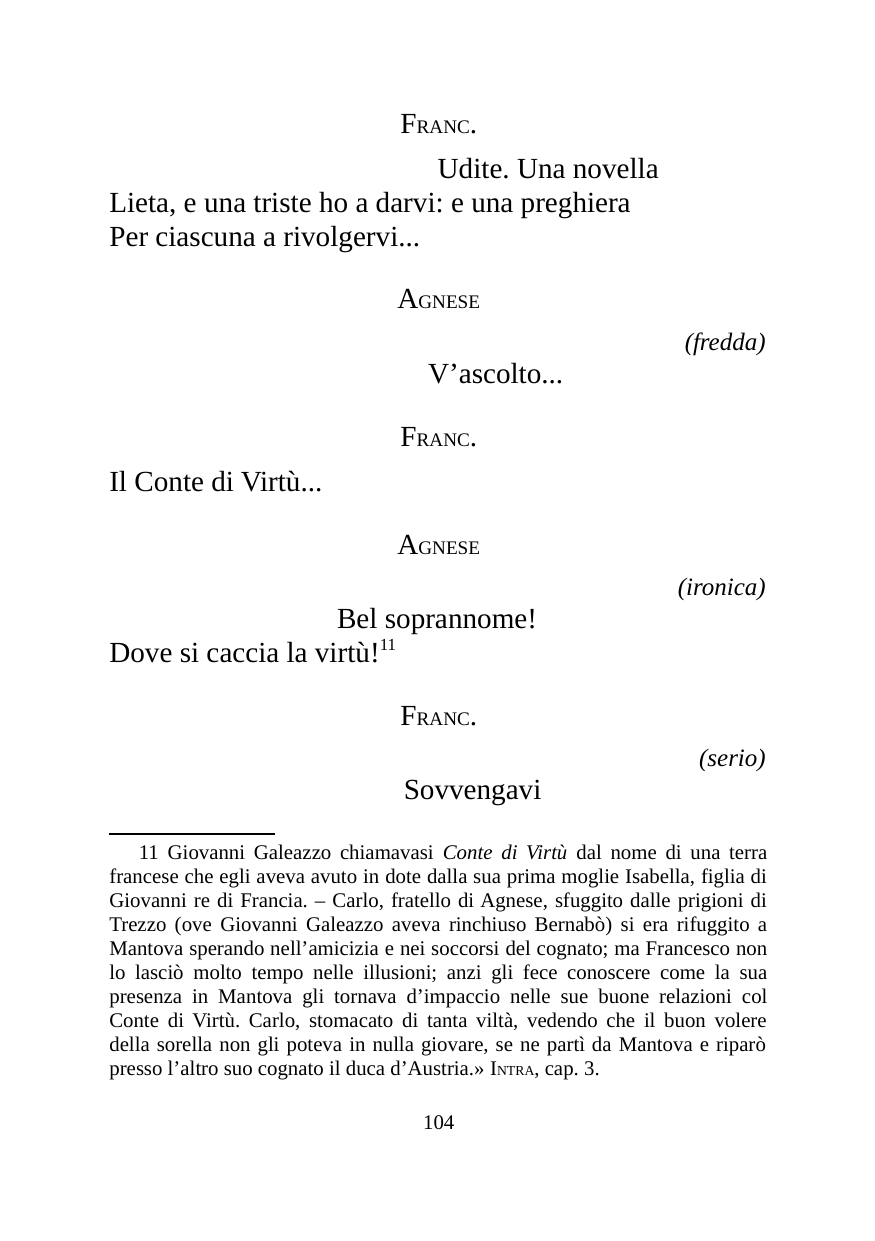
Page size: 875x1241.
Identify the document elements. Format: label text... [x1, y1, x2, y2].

text Agnese [109, 527, 768, 561]
text (fredda) [404, 327, 768, 356]
text Franc. [109, 106, 768, 140]
text (serio) [404, 743, 768, 772]
text Udite. Una novella [437, 152, 768, 185]
text (ironica) [404, 572, 768, 601]
text Bel soprannome! [337, 601, 768, 635]
text Il Conte di Virtù... [109, 464, 768, 498]
text Franc. [109, 419, 768, 452]
text Franc. [109, 698, 768, 731]
text Per ciascuna a rivolgervi... [109, 219, 768, 252]
text V’ascolto... [428, 356, 768, 389]
text Lieta, e una triste ho a darvi: e una preghiera [109, 185, 768, 219]
text Giovanni Galeazzo chiamavasi Conte di Virtù dal nome di una terra francese che egli aveva avuto in dote dalla sua prima moglie Isabella, figlia di Giovanni re di Francia. – Carlo, fratello di Agnese, sfuggito dalle prigioni di Trezzo (ove Giovanni Galeazzo aveva rinchiuso Bernabò) si era rifuggito a Mantova sperando nell’amicizia e nei soccorsi del cognato; ma Francesco non lo lasciò molto tempo nelle illusioni; anzi gli fece conoscere come la sua presenza in Mantova gli tornava d’impaccio nelle sue buone relazioni col Conte di Virtù. Carlo, stomacato di tanta viltà, vedendo che il buon volere della sorella non gli poteva in nulla giovare, se ne partì da Mantova e riparò presso l’altro suo cognato il duca d’Austria.» Intra, cap. 3. [109, 840, 768, 1080]
text Dove si caccia la virtù! [109, 635, 768, 668]
text Sovvengavi [403, 772, 768, 805]
text Agnese [109, 282, 768, 315]
